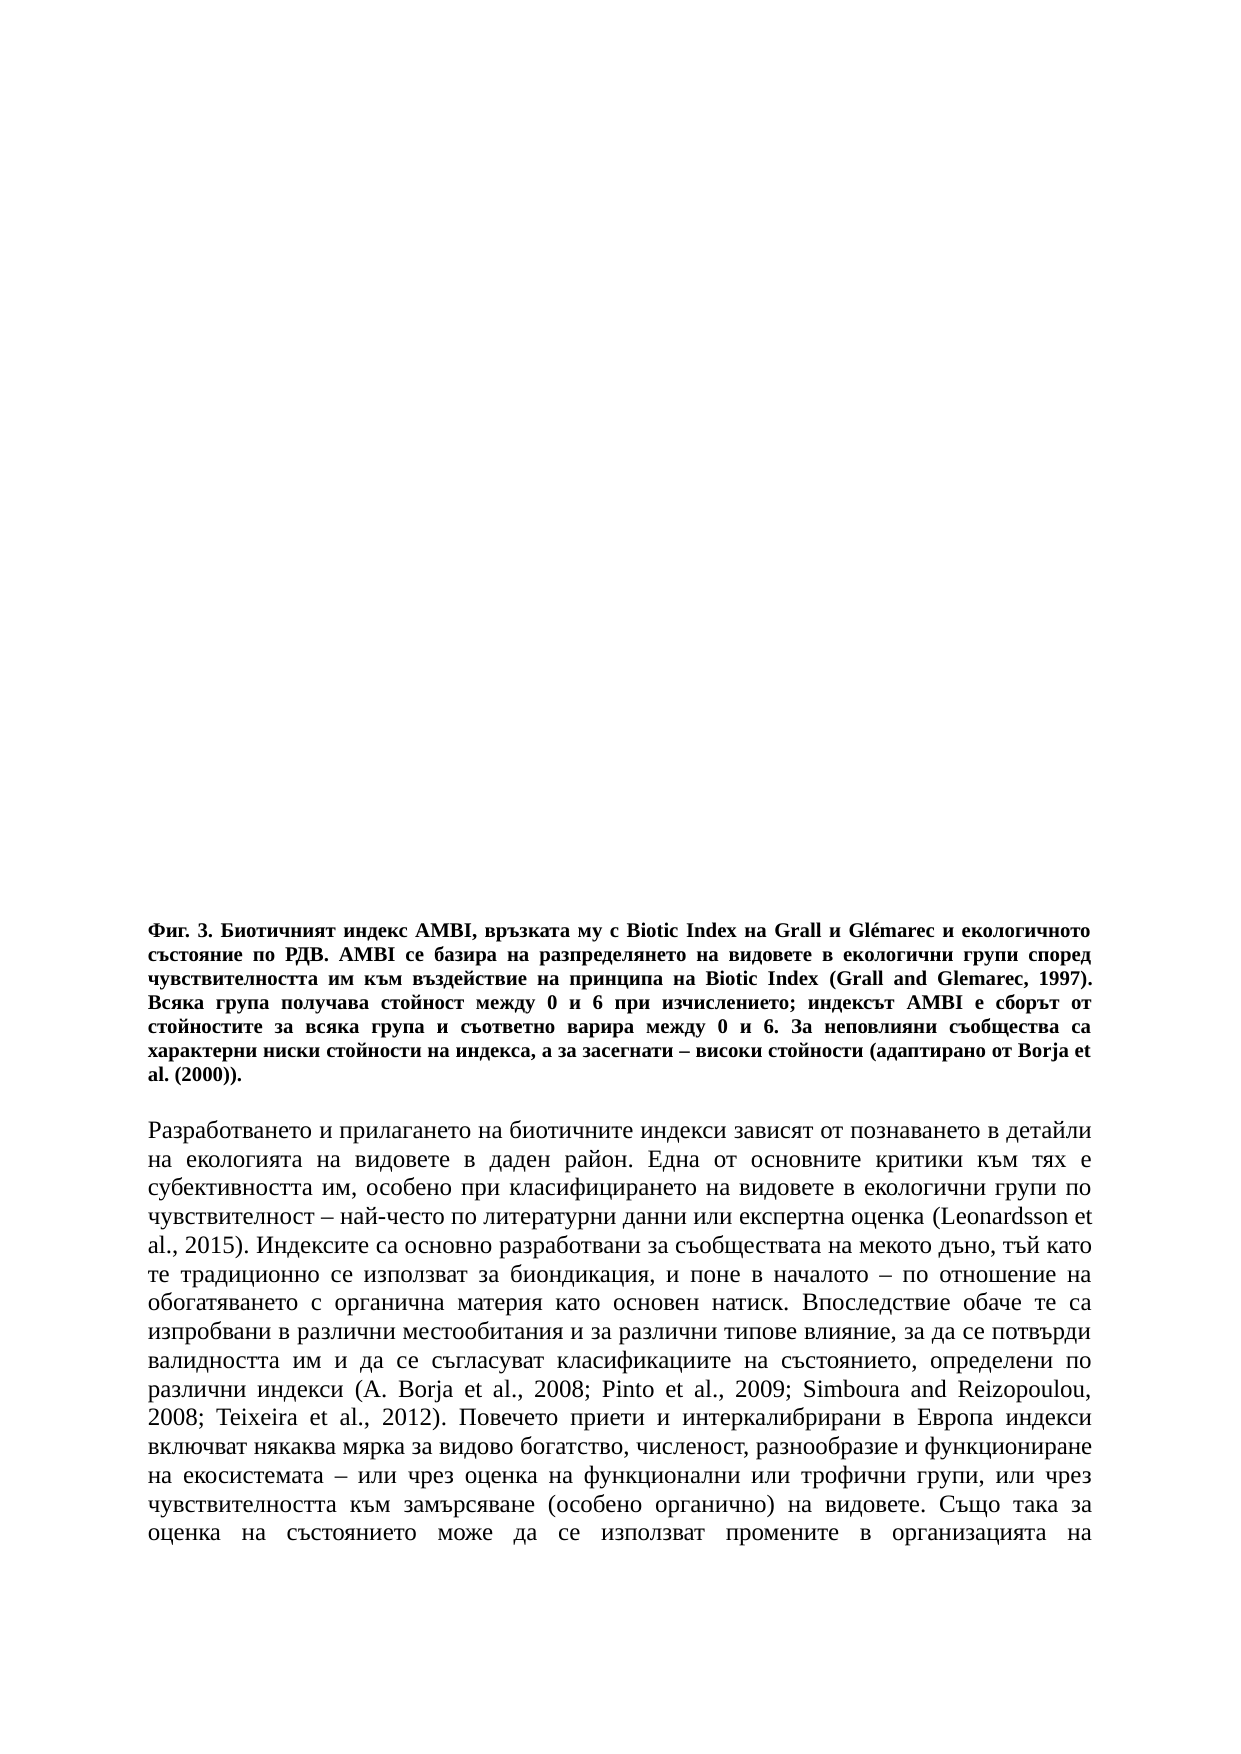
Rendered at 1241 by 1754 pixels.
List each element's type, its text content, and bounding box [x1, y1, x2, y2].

text Фиг. 3. Биотичният индекс AMBI, връзката му с Biotic Index на Grall и Glémarec и екологичното състояние по РДВ. AMBI се базира на разпределянето на видовете в екологични групи според чувствителността им към въздействие на принципа на Biotic Index (Grall and Glemarec, 1997). Всяка група получава стойност между 0 и 6 при изчислението; индексът AMBI е сборът от стойностите за всяка група и съответно варира между 0 и 6. За неповлияни съобщества са характерни ниски стойности на индекса, а за засегнати – високи стойности (адаптирано от Borja et al. (2000)). [148, 219, 1093, 1086]
text Разработването и прилагането на биотичните индекси зависят от познаването в детайли на екологията на видовете в даден район. Една от основните критики към тях е субективността им, особено при класифицирането на видовете в екологични групи по чувствителност – най-често по литературни данни или експертна оценка (Leonardsson et al., 2015). Индексите са основно разработвани за съобществата на мекото дъно, тъй като те традиционно се използват за биондикация, и поне в началото – по отношение на обогатяването с органична материя като основен натиск. Впоследствие обаче те са изпробвани в различни местообитания и за различни типове влияние, за да се потвърди валидността им и да се съгласуват класификациите на състоянието, определени по различни индекси (A. Borja et al., 2008; Pinto et al., 2009; Simboura and Reizopoulou, 2008; Teixeira et al., 2012). Повечето приети и интеркалибрирани в Европа индекси включват някаква мярка за видово богатство, численост, разнообразие и функциониране на екосистемата – или чрез оценка на функционални или трофични групи, или чрез чувствителността към замърсяване (особено органично) на видовете. Също така за оценка на състоянието може да се използват промените в организацията на [148, 1115, 1093, 1546]
